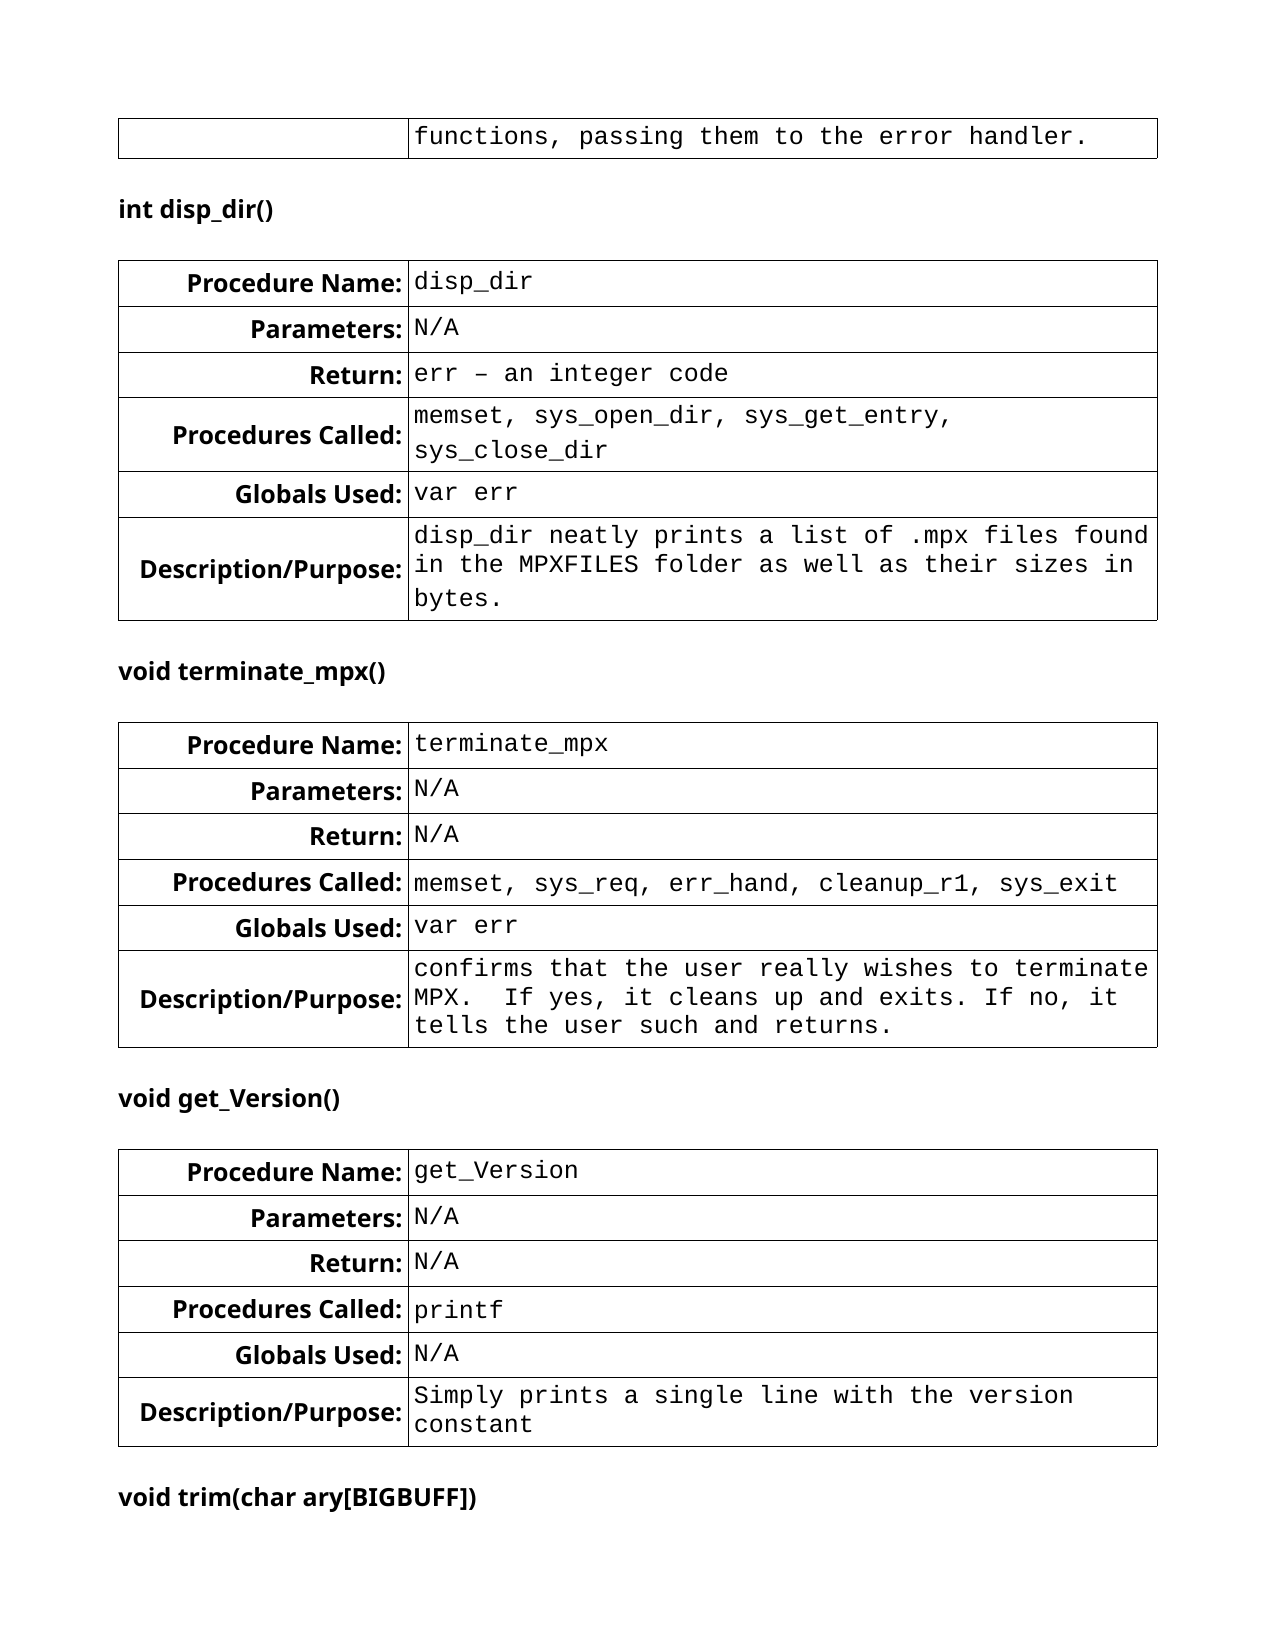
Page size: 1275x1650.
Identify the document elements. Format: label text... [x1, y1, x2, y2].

table_cell Parameters: [119, 769, 408, 813]
table_cell var err [409, 906, 1157, 950]
table_cell Procedures Called: [119, 398, 408, 471]
table_cell N/A [409, 307, 1157, 352]
table_cell N/A [409, 1241, 1157, 1286]
table_cell Description/Purpose: [119, 951, 408, 1047]
table_cell Procedures Called: [119, 860, 408, 904]
table_cell disp_dir neatly prints a list of .mpx files found in the MPXFILES folder as well as their sizes in bytes. [409, 518, 1157, 619]
table_cell N/A [409, 769, 1157, 813]
table_cell Return: [119, 814, 408, 859]
table_cell Return: [119, 1241, 408, 1286]
table_cell Parameters: [119, 307, 408, 352]
table_cell memset, sys_req, err_hand, cleanup_r1, sys_exit [409, 860, 1157, 904]
table_header get_Version [409, 1150, 1157, 1194]
table_cell Description/Purpose: [119, 1378, 408, 1446]
text int disp_dir() [118, 192, 1157, 226]
table_cell N/A [409, 1196, 1157, 1240]
table_cell Globals Used: [119, 906, 408, 950]
table_header Procedure Name: [119, 261, 408, 306]
table_cell Parameters: [119, 1196, 408, 1240]
table_cell err – an integer code [409, 353, 1157, 397]
table_cell [119, 119, 408, 158]
table_cell Description/Purpose: [119, 518, 408, 619]
table_header terminate_mpx [409, 723, 1157, 767]
table_cell memset, sys_open_dir, sys_get_entry, sys_close_dir [409, 398, 1157, 471]
table_header disp_dir [409, 261, 1157, 306]
table_cell var err [409, 472, 1157, 517]
table_cell N/A [409, 814, 1157, 859]
table_cell Globals Used: [119, 472, 408, 517]
text void get_Version() [118, 1081, 1157, 1115]
table_cell printf [409, 1287, 1157, 1332]
table_header Procedure Name: [119, 723, 408, 767]
table_cell N/A [409, 1333, 1157, 1377]
table_cell Simply prints a single line with the version constant [409, 1378, 1157, 1446]
table_cell Return: [119, 353, 408, 397]
table_header Procedure Name: [119, 1150, 408, 1194]
text void trim(char ary[BIGBUFF]) [118, 1480, 1157, 1514]
table_cell Procedures Called: [119, 1287, 408, 1332]
text void terminate_mpx() [118, 654, 1157, 688]
table_cell confirms that the user really wishes to terminate MPX. If yes, it cleans up and exits. If no, it tells the user such and returns. [409, 951, 1157, 1047]
table_cell Globals Used: [119, 1333, 408, 1377]
table_cell functions, passing them to the error handler. [409, 119, 1157, 158]
